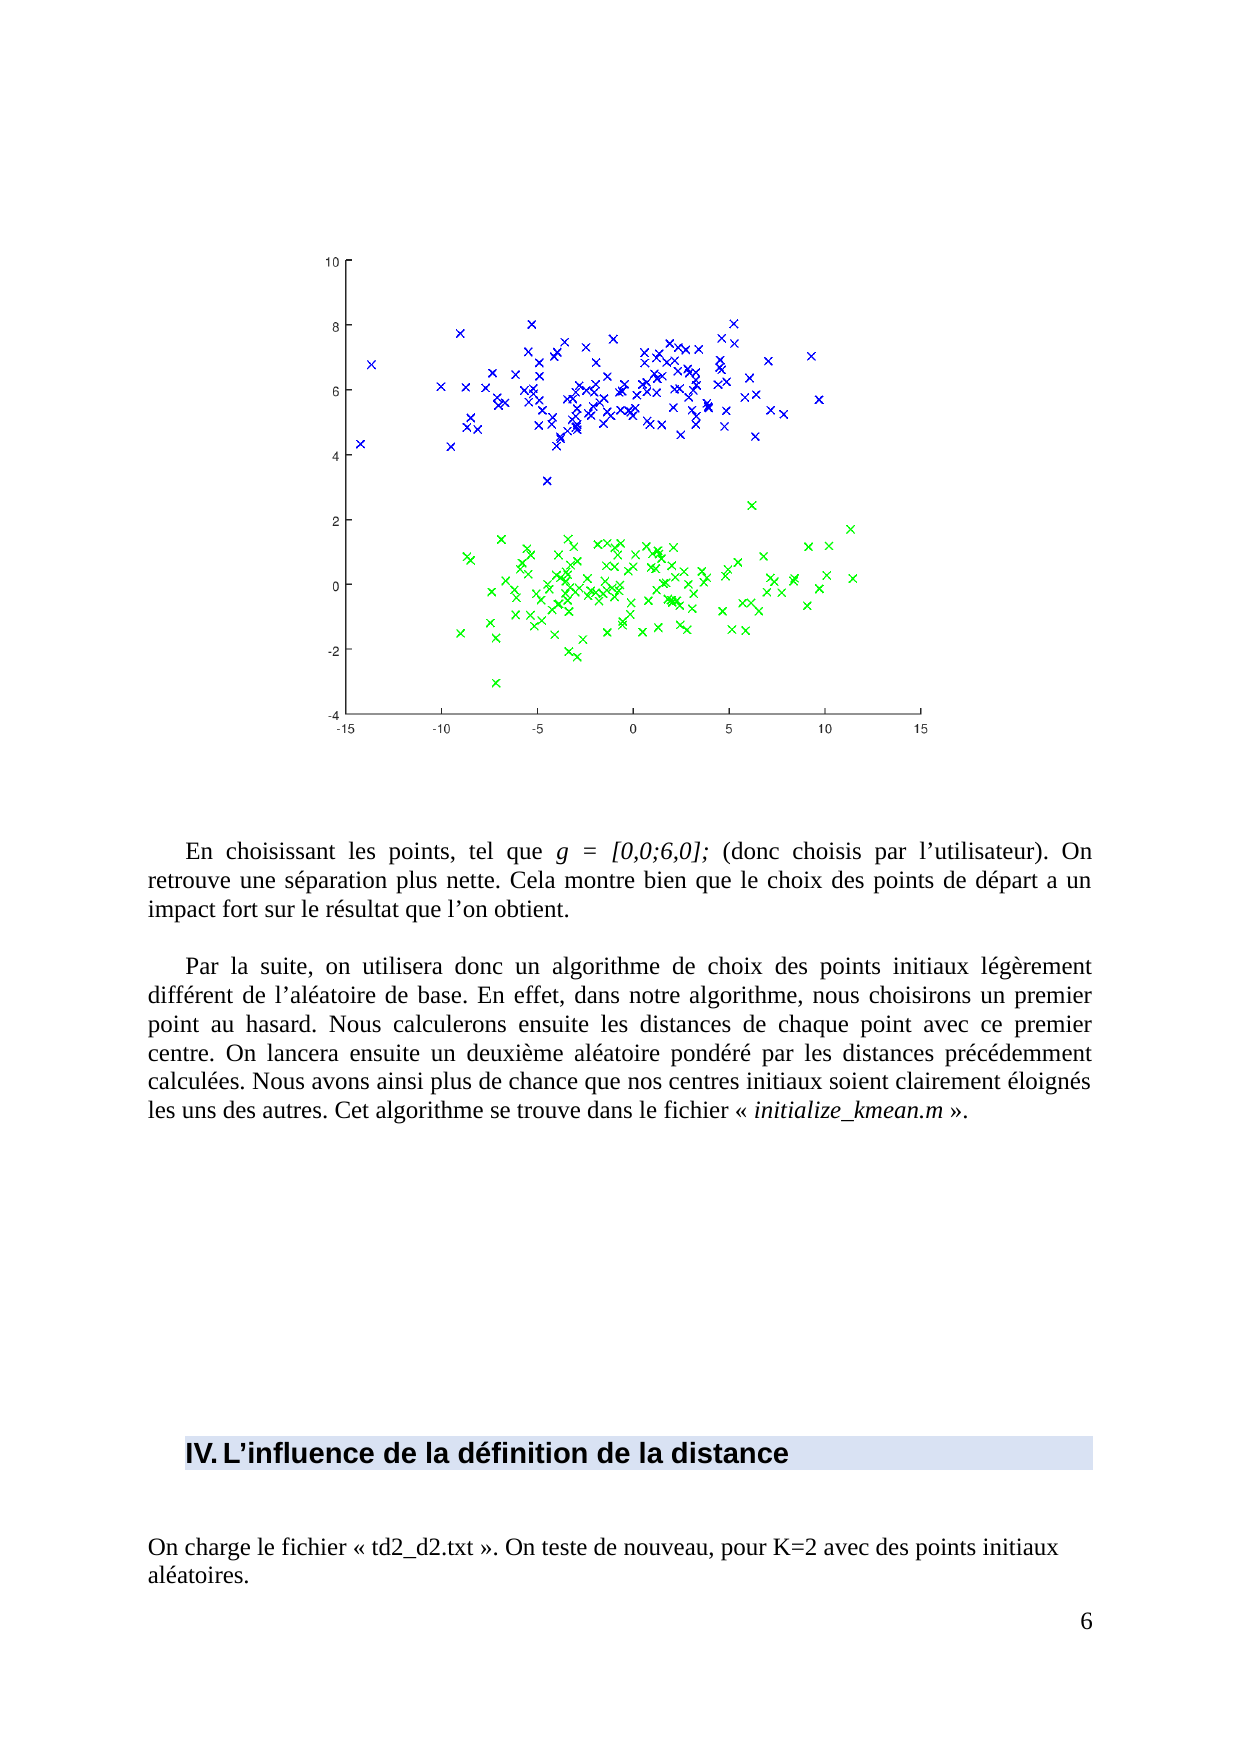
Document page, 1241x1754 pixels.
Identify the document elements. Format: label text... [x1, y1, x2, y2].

text On charge le fichier « td2_d2.txt ». On teste de nouveau, pour K=2 avec des points initiaux aléatoires. [148, 1532, 1093, 1589]
text En choisissant les points, tel que g = [0,0;6,0]; (donc choisis par l’utilisateur). On retrouve une séparation plus nette. Cela montre bien que le choix des points de départ a un impact fort sur le résultat que l’on obtient. [148, 836, 1093, 923]
list L’influence de la définition de la distance [185, 1436, 1093, 1470]
text Par la suite, on utilisera donc un algorithme de choix des points initiaux légèrement différent de l’aléatoire de base. En effet, dans notre algorithme, nous choisirons un premier point au hasard. Nous calculerons ensuite les distances de chaque point avec ce premier centre. On lancera ensuite un deuxième aléatoire pondéré par les distances précédemment calculées. Nous avons ainsi plus de chance que nos centres initiaux soient clairement éloignés les uns des autres. Cet algorithme se trouve dans le fichier « initialize_kmean.m ». [148, 951, 1093, 1124]
